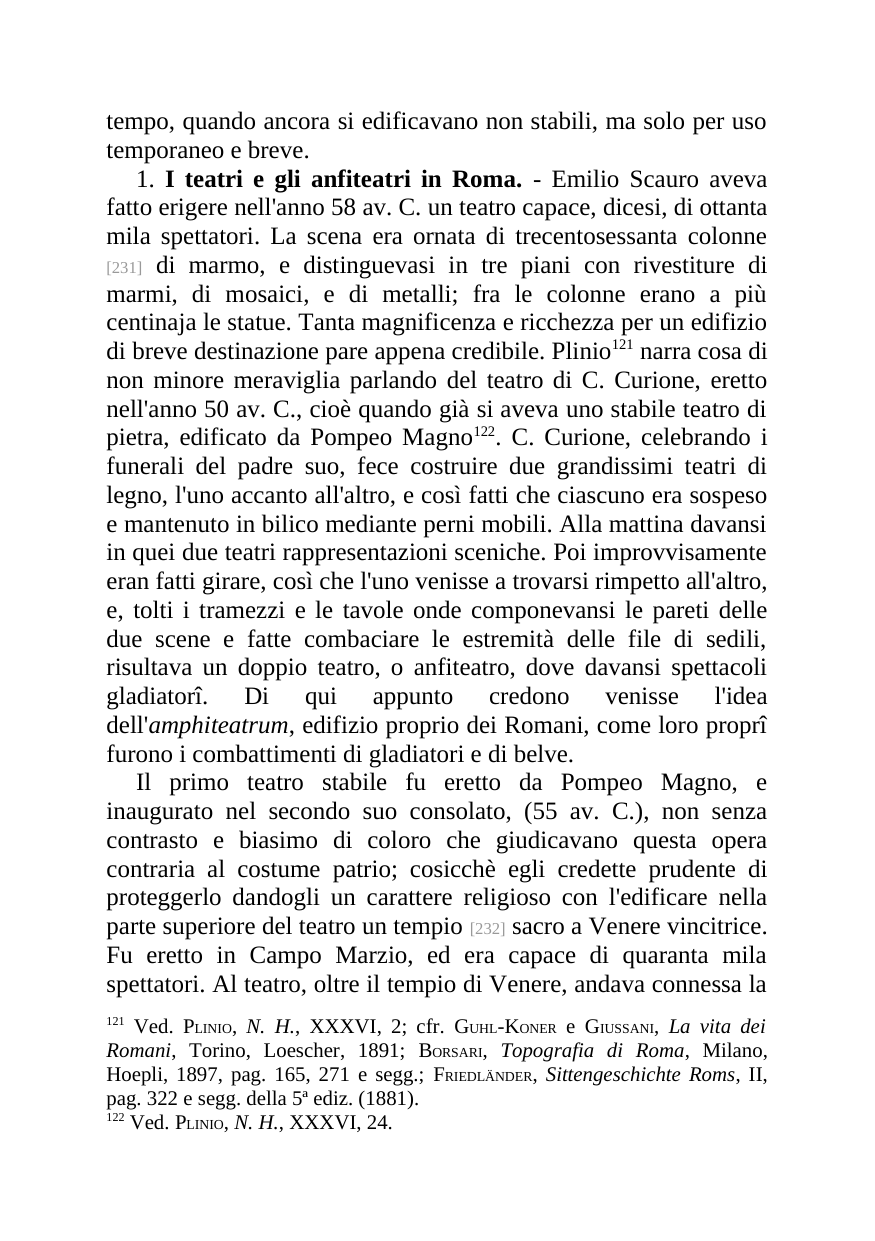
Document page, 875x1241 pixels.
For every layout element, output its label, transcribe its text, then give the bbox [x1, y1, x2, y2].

text Ved. Plinio, N. H., XXXVI, 24. [106, 1110, 768, 1134]
text Il primo teatro stabile fu eretto da Pompeo Magno, e inaugurato nel secondo suo consolato, (55 av. C.), non senza contrasto e biasimo di coloro che giudicavano questa opera contraria al costume patrio; cosicchè egli credette prudente di proteggerlo dandogli un carattere religioso con l'edificare nella parte superiore del teatro un tempio [232] sacro a Venere vincitrice. Fu eretto in Campo Marzio, ed era capace di quaranta mila spettatori. Al teatro, oltre il tempio di Venere, andava connessa la [106, 767, 768, 997]
text tempo, quando ancora si edificavano non stabili, ma solo per uso temporaneo e breve. [106, 106, 768, 164]
text 1. I teatri e gli anfiteatri in Roma. - Emilio Scauro aveva fatto erigere nell'anno 58 av. C. un teatro capace, dicesi, di ottanta mila spettatori. La scena era ornata di trecentosessanta colonne [231] di marmo, e distinguevasi in tre piani con rivestiture di marmi, di mosaici, e di metalli; fra le colonne erano a più centinaja le statue. Tanta magnificenza e ricchezza per un edifizio di breve destinazione pare appena credibile. Plinio narra cosa di non minore meraviglia parlando del teatro di C. Curione, eretto nell'anno 50 av. C., cioè quando già si aveva uno stabile teatro di pietra, edificato da Pompeo Magno. C. Curione, celebrando i funerali del padre suo, fece costruire due grandissimi teatri di legno, l'uno accanto all'altro, e così fatti che ciascuno era sospeso e mantenuto in bilico mediante perni mobili. Alla mattina davansi in quei due teatri rappresentazioni sceniche. Poi improvvisamente eran fatti girare, così che l'uno venisse a trovarsi rimpetto all'altro, e, tolti i tramezzi e le tavole onde componevansi le pareti delle due scene e fatte combaciare le estremità delle file di sedili, risultava un doppio teatro, o anfiteatro, dove davansi spettacoli gladiatorî. Di qui appunto credono venisse l'idea dell'amphiteatrum, edifizio proprio dei Romani, come loro proprî furono i combattimenti di gladiatori e di belve. [106, 164, 768, 767]
text Ved. Plinio, N. H., XXXVI, 2; cfr. Guhl-Koner e Giussani, La vita dei Romani, Torino, Loescher, 1891; Borsari, Topografia di Roma, Milano, Hoepli, 1897, pag. 165, 271 e segg.; Friedländer, Sittengeschichte Roms, II, pag. 322 e segg. della 5ª ediz. (1881). [106, 1014, 768, 1110]
